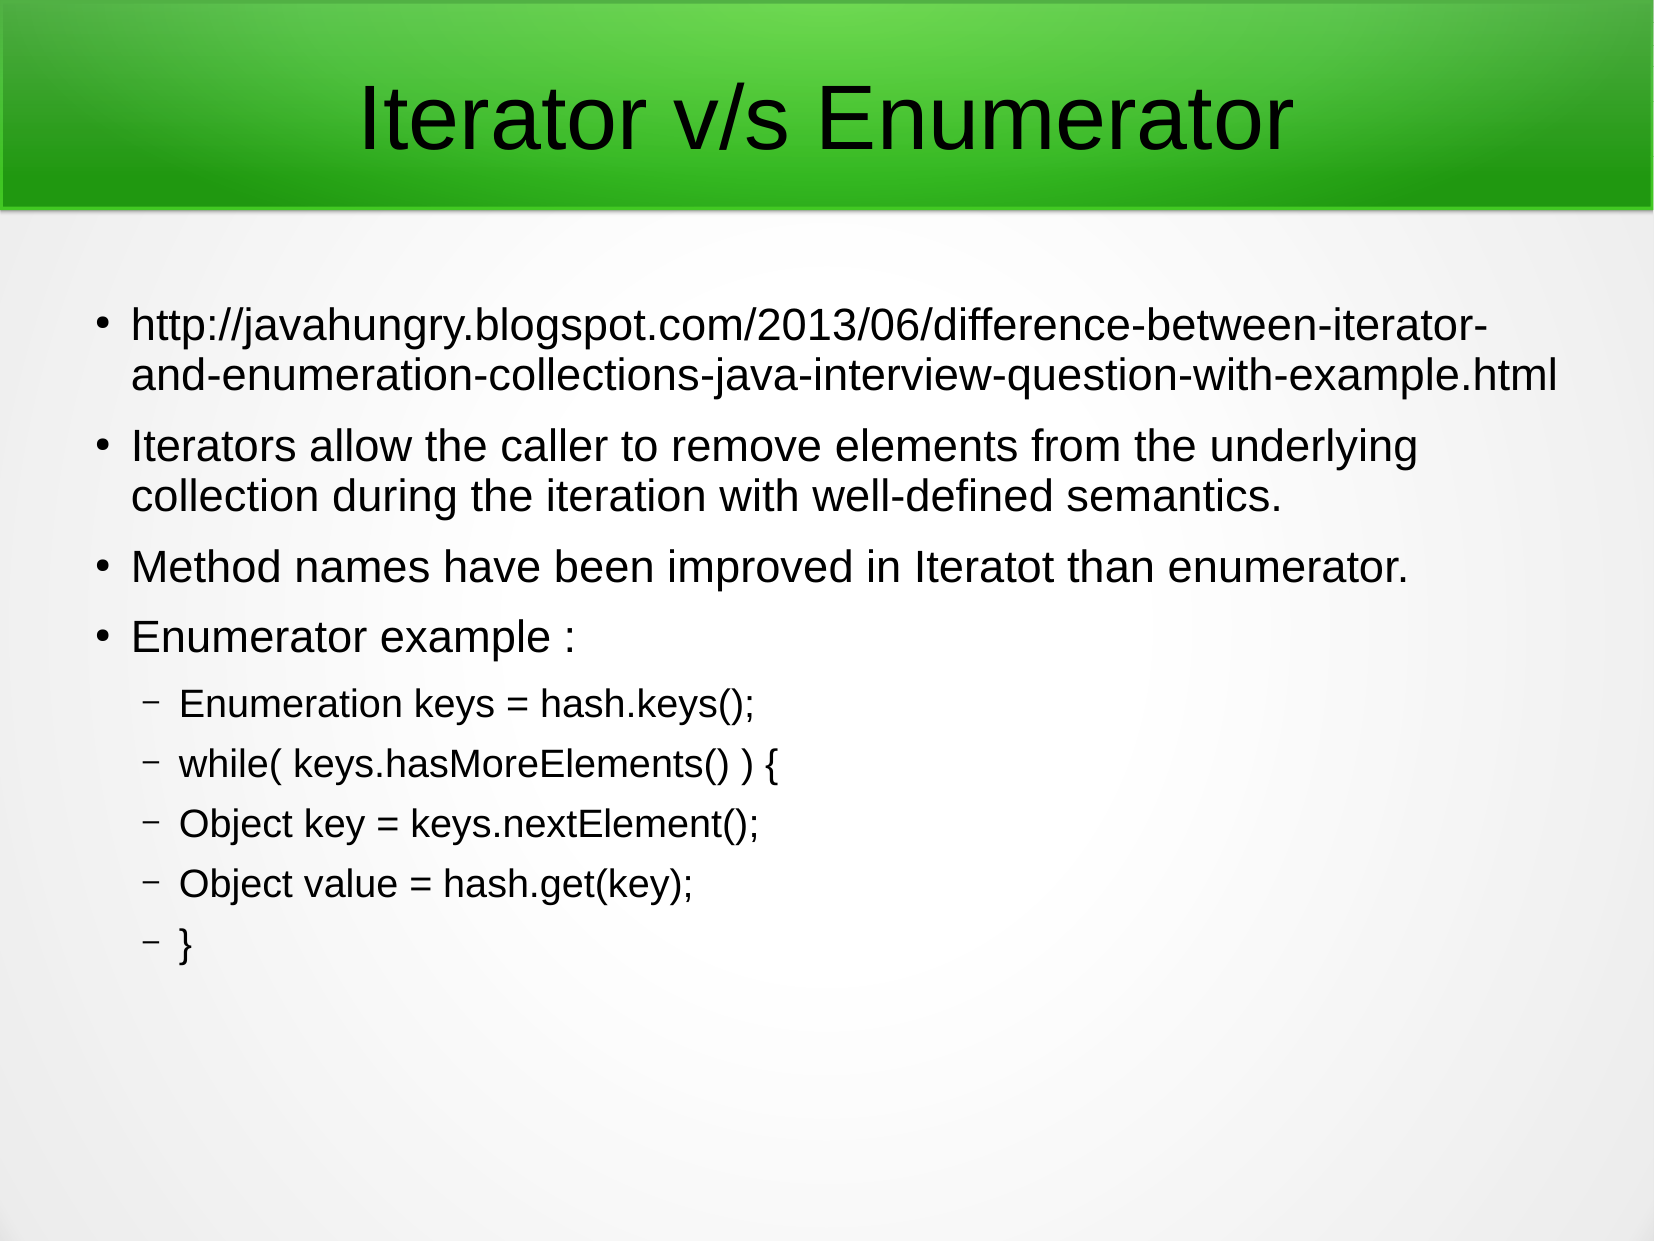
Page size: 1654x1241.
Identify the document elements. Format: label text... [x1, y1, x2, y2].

title Iterator v/s Enumerator [82, 47, 1571, 189]
list http://javahungry.blogspot.com/2013/06/difference-between-iterator-and-enumeration-collections-java-interview-question-with-example.html Iterators allow the caller to remove elements from the underlying collection during the iteration with well-defined semantics. Method names have been improved in Iteratot than enumerator. Enumerator example : Enumeration keys = hash.keys(); while( keys.hasMoreElements() ) { Object key = keys.nextElement(); Object value = hash.get(key); } [82, 299, 1571, 1019]
